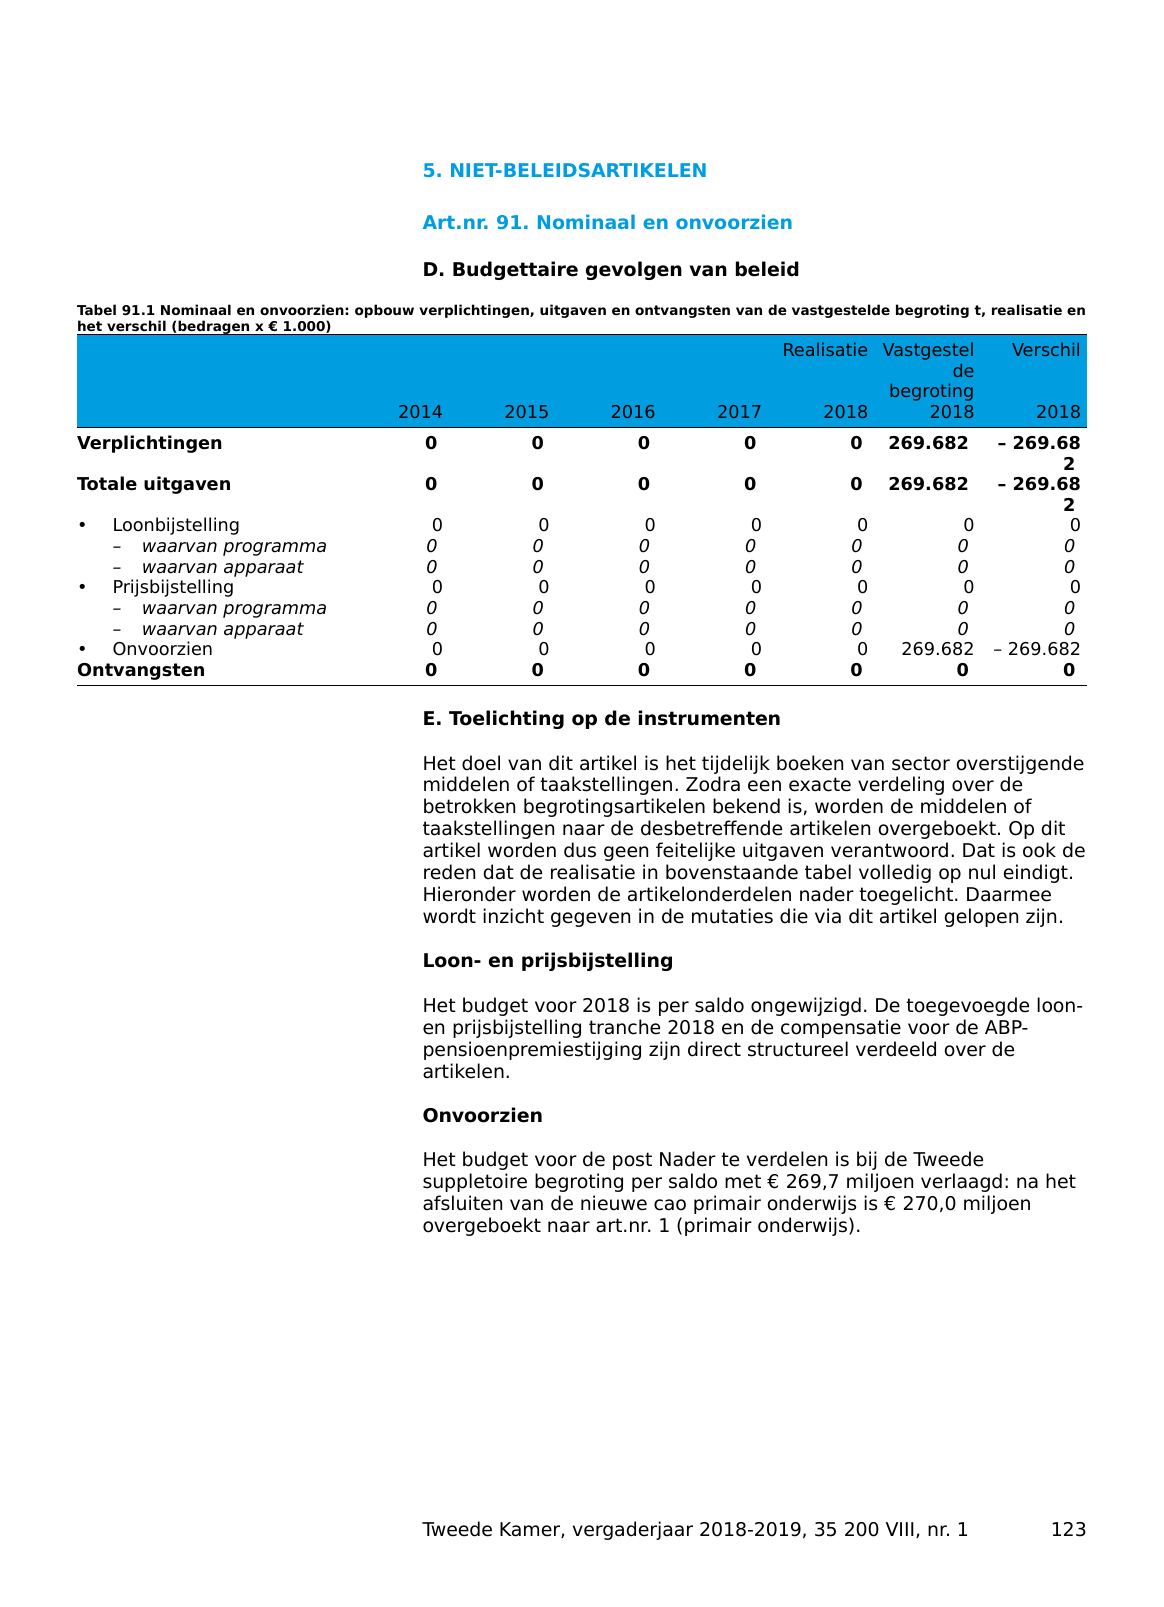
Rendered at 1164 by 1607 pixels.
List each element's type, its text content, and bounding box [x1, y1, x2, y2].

table_cell 2016 [555, 402, 661, 427]
table_cell 0 [449, 619, 555, 639]
table_cell 0 [980, 536, 1087, 557]
table_cell 2014 [343, 402, 449, 427]
subtitle Art.nr. 91. Nominaal en onvoorzien [422, 212, 1087, 234]
table_cell 0 [768, 598, 874, 618]
table_cell • [77, 577, 106, 598]
text Het budget voor 2018 is per saldo ongewijzigd. De toegevoegde loon- en prijsbijstelling tranche 2018 en de compensatie voor de ABP-pensioenpremiestijging zijn direct structureel verdeeld over de artikelen. [422, 994, 1087, 1082]
table_cell 0 [449, 660, 555, 685]
table_cell 0 [343, 428, 449, 474]
table_cell Loonbijstelling [106, 515, 342, 536]
table_cell 0 [661, 557, 768, 577]
table_cell 0 [980, 557, 1087, 577]
table_cell 0 [874, 536, 980, 557]
subtitle Onvoorzien [422, 1105, 1087, 1127]
table_cell 0 [343, 474, 449, 515]
table_cell 0 [555, 428, 661, 474]
table_cell 0 [768, 639, 874, 660]
table_cell – [106, 536, 136, 557]
table_cell Verplichtingen [77, 428, 342, 474]
table_cell [77, 619, 106, 639]
table_cell waarvan programma [136, 536, 342, 557]
table_cell 0 [874, 515, 980, 536]
table_cell – 269.682 [980, 474, 1087, 515]
table_cell 0 [980, 598, 1087, 618]
table_cell Ontvangsten [77, 660, 342, 685]
table_cell 0 [661, 474, 768, 515]
table_cell [661, 335, 768, 402]
table_cell Vastgestelde begroting [874, 335, 980, 402]
subtitle D. Budgettaire gevolgen van beleid [422, 259, 1087, 281]
table_cell Totale uitgaven [77, 474, 342, 515]
subtitle Loon- en prijsbijstelling [422, 950, 1087, 972]
table_cell 0 [768, 577, 874, 598]
table_cell 0 [874, 577, 980, 598]
table_cell 0 [661, 639, 768, 660]
subtitle 5. NIET-BELEIDSARTIKELEN [422, 160, 1087, 182]
table_cell 0 [555, 598, 661, 618]
table_cell [343, 335, 449, 402]
table_cell 2015 [449, 402, 555, 427]
subtitle E. Toelichting op de instrumenten [422, 708, 1087, 730]
table_cell [77, 536, 106, 557]
table_cell 0 [555, 557, 661, 577]
table_cell 0 [343, 536, 449, 557]
table_cell 0 [555, 639, 661, 660]
table_cell 0 [874, 619, 980, 639]
table_cell Verschil [980, 335, 1087, 402]
table_cell – [106, 598, 136, 618]
table_cell 0 [874, 557, 980, 577]
table_cell 0 [768, 474, 874, 515]
table_cell • [77, 515, 106, 536]
table_cell 2018 [980, 402, 1087, 427]
table_cell 0 [343, 598, 449, 618]
table_cell 0 [343, 639, 449, 660]
table_cell [77, 598, 106, 618]
text Het budget voor de post Nader te verdelen is bij de Tweede suppletoire begroting per saldo met € 269,7 miljoen verlaagd: na het afsluiten van de nieuwe cao primair onderwijs is € 270,0 miljoen overgeboekt naar art.nr. 1 (primair onderwijs). [422, 1149, 1087, 1237]
table_cell 0 [343, 619, 449, 639]
table_cell 0 [449, 536, 555, 557]
table_cell 2018 [874, 402, 980, 427]
table_cell 0 [449, 515, 555, 536]
table_cell 0 [661, 660, 768, 685]
table_cell 2018 [768, 402, 874, 427]
table_cell 0 [768, 619, 874, 639]
table_cell 0 [343, 515, 449, 536]
table_cell 0 [768, 536, 874, 557]
table_cell 0 [768, 515, 874, 536]
table_cell 0 [661, 598, 768, 618]
table_cell 0 [343, 557, 449, 577]
table_cell 0 [449, 598, 555, 618]
text Het doel van dit artikel is het tijdelijk boeken van sector overstijgende middelen of taakstellingen. Zodra een exacte verdeling over de betrokken begrotingsartikelen bekend is, worden de middelen of taakstellingen naar de desbetreffende artikelen overgeboekt. Op dit artikel worden dus geen feitelijke uitgaven verantwoord. Dat is ook de reden dat de realisatie in bovenstaande tabel volledig op nul eindigt. Hieronder worden de artikelonderdelen nader toegelicht. Daarmee wordt inzicht gegeven in de mutaties die via dit artikel gelopen zijn. [422, 752, 1087, 928]
table_cell Onvoorzien [106, 639, 342, 660]
table_cell waarvan apparaat [136, 619, 342, 639]
table_cell [77, 557, 106, 577]
table_cell 269.682 [874, 639, 980, 660]
table_header Tabel 91.1 Nominaal en onvoorzien: opbouw verplichtingen, uitgaven en ontvangsten van de vastgestelde begroting t, realisatie en het verschil (bedragen x € 1.000) [77, 303, 1087, 334]
table_cell – 269.682 [980, 428, 1087, 474]
table_cell – [106, 619, 136, 639]
table_cell 0 [449, 639, 555, 660]
table_cell [77, 402, 342, 427]
table_cell Realisatie [768, 335, 874, 402]
table_cell 0 [874, 598, 980, 618]
table_cell 0 [449, 577, 555, 598]
table_cell 0 [661, 428, 768, 474]
table_cell – 269.682 [980, 639, 1087, 660]
table_cell [449, 335, 555, 402]
table_cell 0 [343, 577, 449, 598]
table_cell Prijsbijstelling [106, 577, 342, 598]
table_cell 0 [449, 474, 555, 515]
table_cell 0 [980, 577, 1087, 598]
table_cell 0 [768, 557, 874, 577]
table_cell 0 [980, 515, 1087, 536]
table_cell 0 [661, 515, 768, 536]
table_cell 0 [555, 515, 661, 536]
table_cell 269.682 [874, 428, 980, 474]
table_cell 0 [874, 660, 980, 685]
table_cell 0 [768, 660, 874, 685]
table_cell 0 [555, 660, 661, 685]
table_cell 0 [768, 428, 874, 474]
table_cell 0 [661, 536, 768, 557]
table_cell 0 [449, 428, 555, 474]
table_cell • [77, 639, 106, 660]
table_cell 0 [661, 577, 768, 598]
table_cell waarvan programma [136, 598, 342, 618]
table_cell [555, 335, 661, 402]
table_cell [77, 335, 342, 402]
table_cell 0 [449, 557, 555, 577]
table_cell 0 [980, 619, 1087, 639]
table_cell 0 [343, 660, 449, 685]
table_cell 269.682 [874, 474, 980, 515]
table_cell 0 [555, 474, 661, 515]
table_cell 2017 [661, 402, 768, 427]
table_cell – [106, 557, 136, 577]
table_cell 0 [980, 660, 1087, 685]
table_cell 0 [661, 619, 768, 639]
table_cell 0 [555, 577, 661, 598]
table_cell waarvan apparaat [136, 557, 342, 577]
table_cell 0 [555, 619, 661, 639]
table_cell 0 [555, 536, 661, 557]
